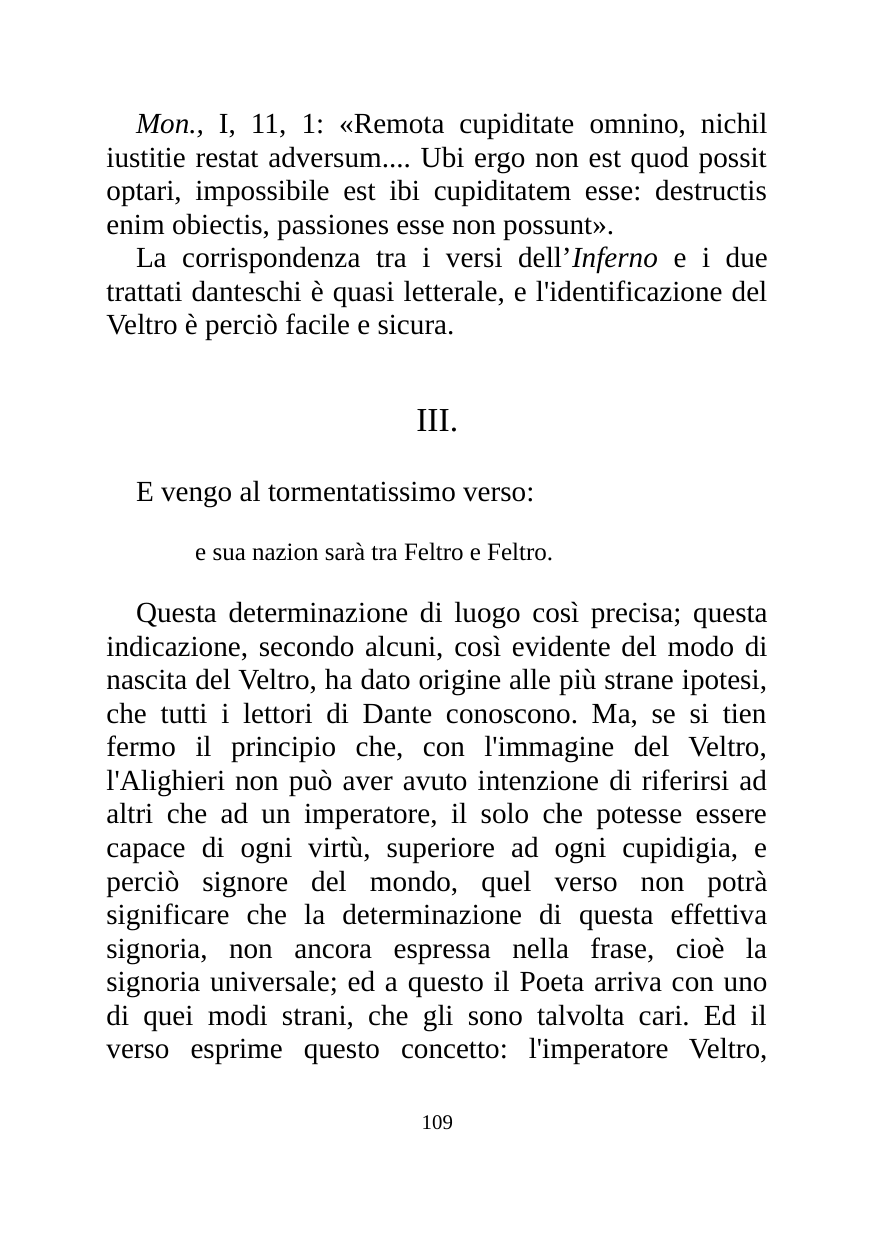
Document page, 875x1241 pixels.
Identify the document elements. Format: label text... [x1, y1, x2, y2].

text Mon., I, 11, 1: «Remota cupiditate omnino, nichil iustitie restat adversum.... Ubi ergo non est quod possit optari, impossibile est ibi cupiditatem esse: destructis enim obiectis, passiones esse non possunt». [106, 106, 768, 240]
subtitle III. [106, 400, 768, 439]
text Questa determinazione di luogo così precisa; questa indicazione, secondo alcuni, così evidente del modo di nascita del Veltro, ha dato origine alle più strane ipotesi, che tutti i lettori di Dante conoscono. Ma, se si tien fermo il principio che, con l'immagine del Veltro, l'Alighieri non può aver avuto intenzione di riferirsi ad altri che ad un imperatore, il solo che potesse essere capace di ogni virtù, superiore ad ogni cupidigia, e perciò signore del mondo, quel verso non potrà significare che la determinazione di questa effettiva signoria, non ancora espressa nella frase, cioè la signoria universale; ed a questo il Poeta arriva con uno di quei modi strani, che gli sono talvolta cari. Ed il verso esprime questo concetto: l'imperatore Veltro, [106, 595, 768, 1065]
text La corrispondenza tra i versi dell’Inferno e i due trattati danteschi è quasi letterale, e l'identificazione del Veltro è perciò facile e sicura. [106, 240, 768, 341]
text E vengo al tormentatissimo verso: [106, 474, 768, 508]
text e sua nazion sarà tra Feltro e Feltro. [195, 537, 768, 566]
